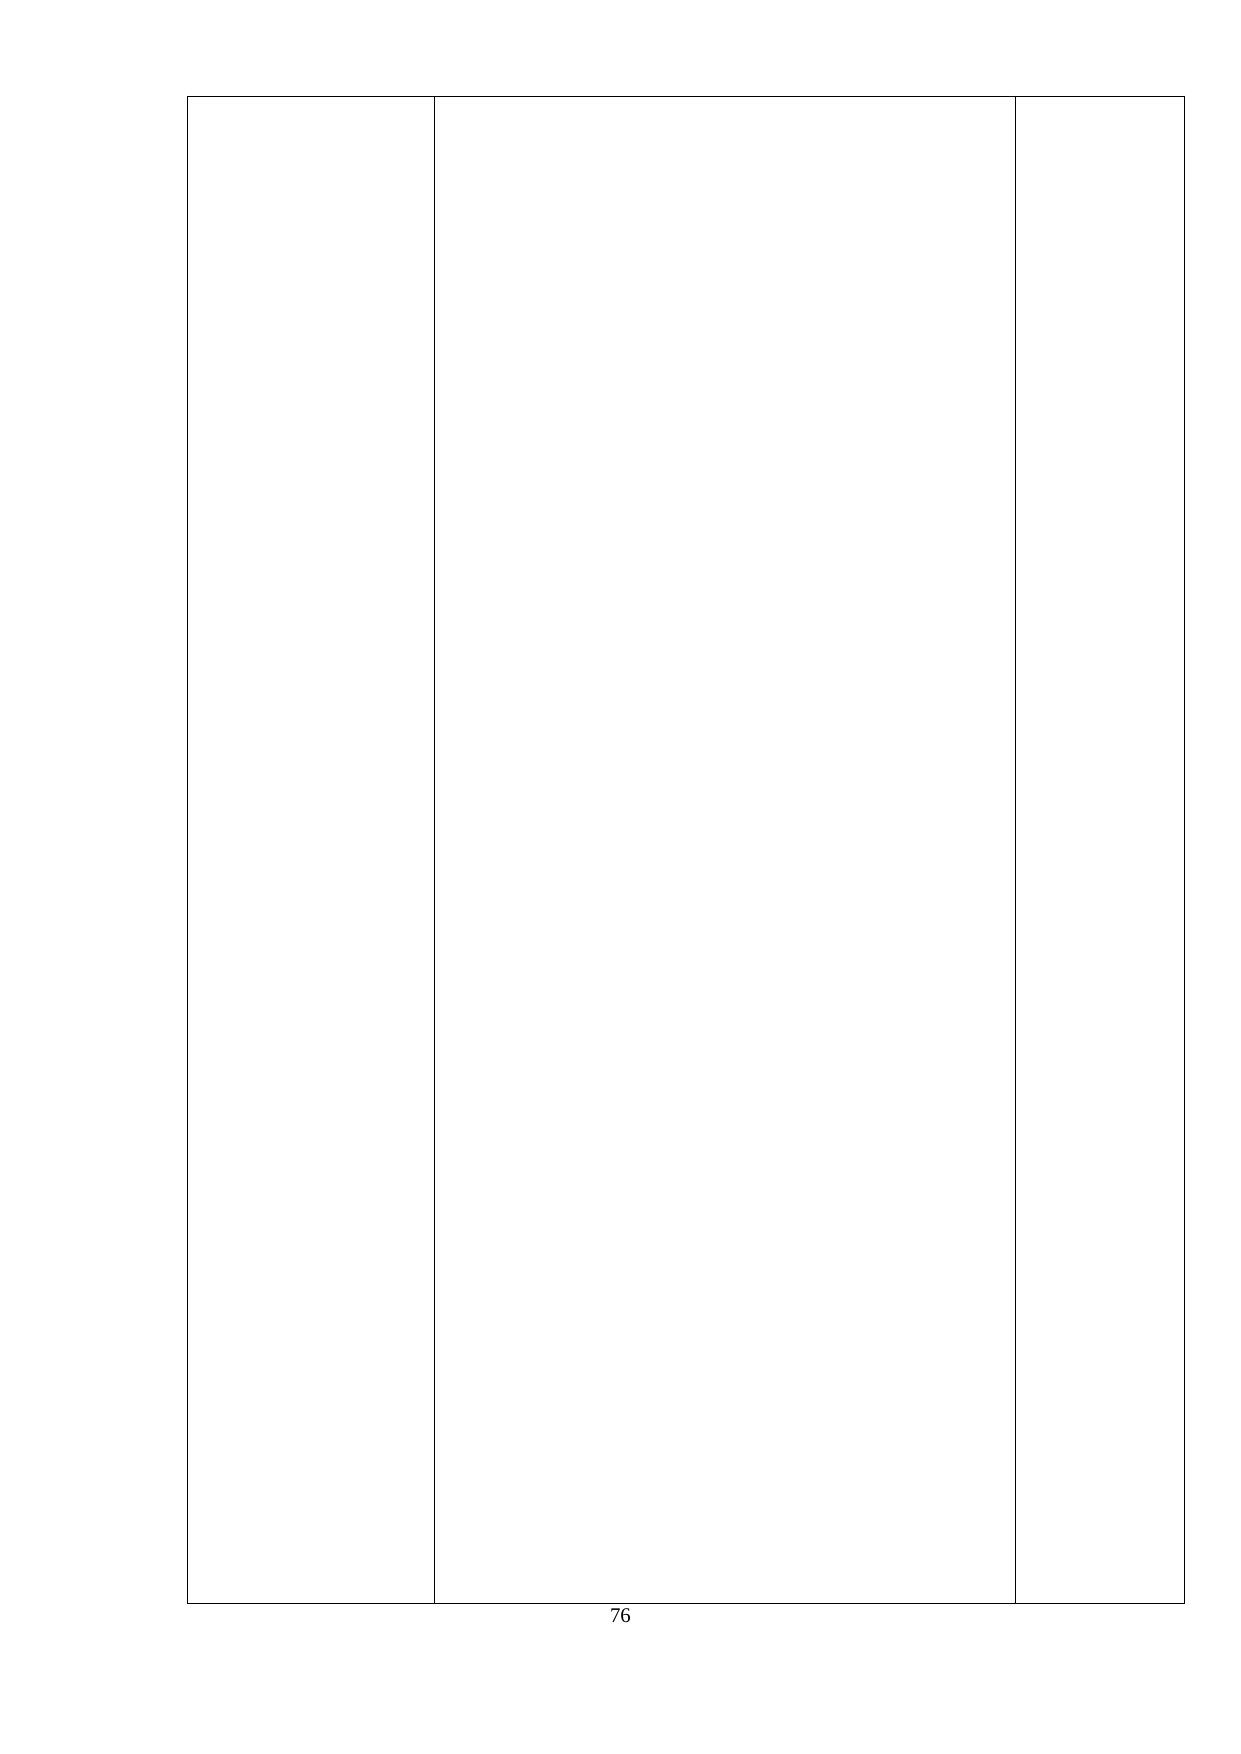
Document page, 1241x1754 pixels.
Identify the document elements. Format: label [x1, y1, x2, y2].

table_cell [1016, 97, 1184, 1603]
table_cell [188, 97, 434, 1603]
table_cell [435, 97, 1015, 1603]
